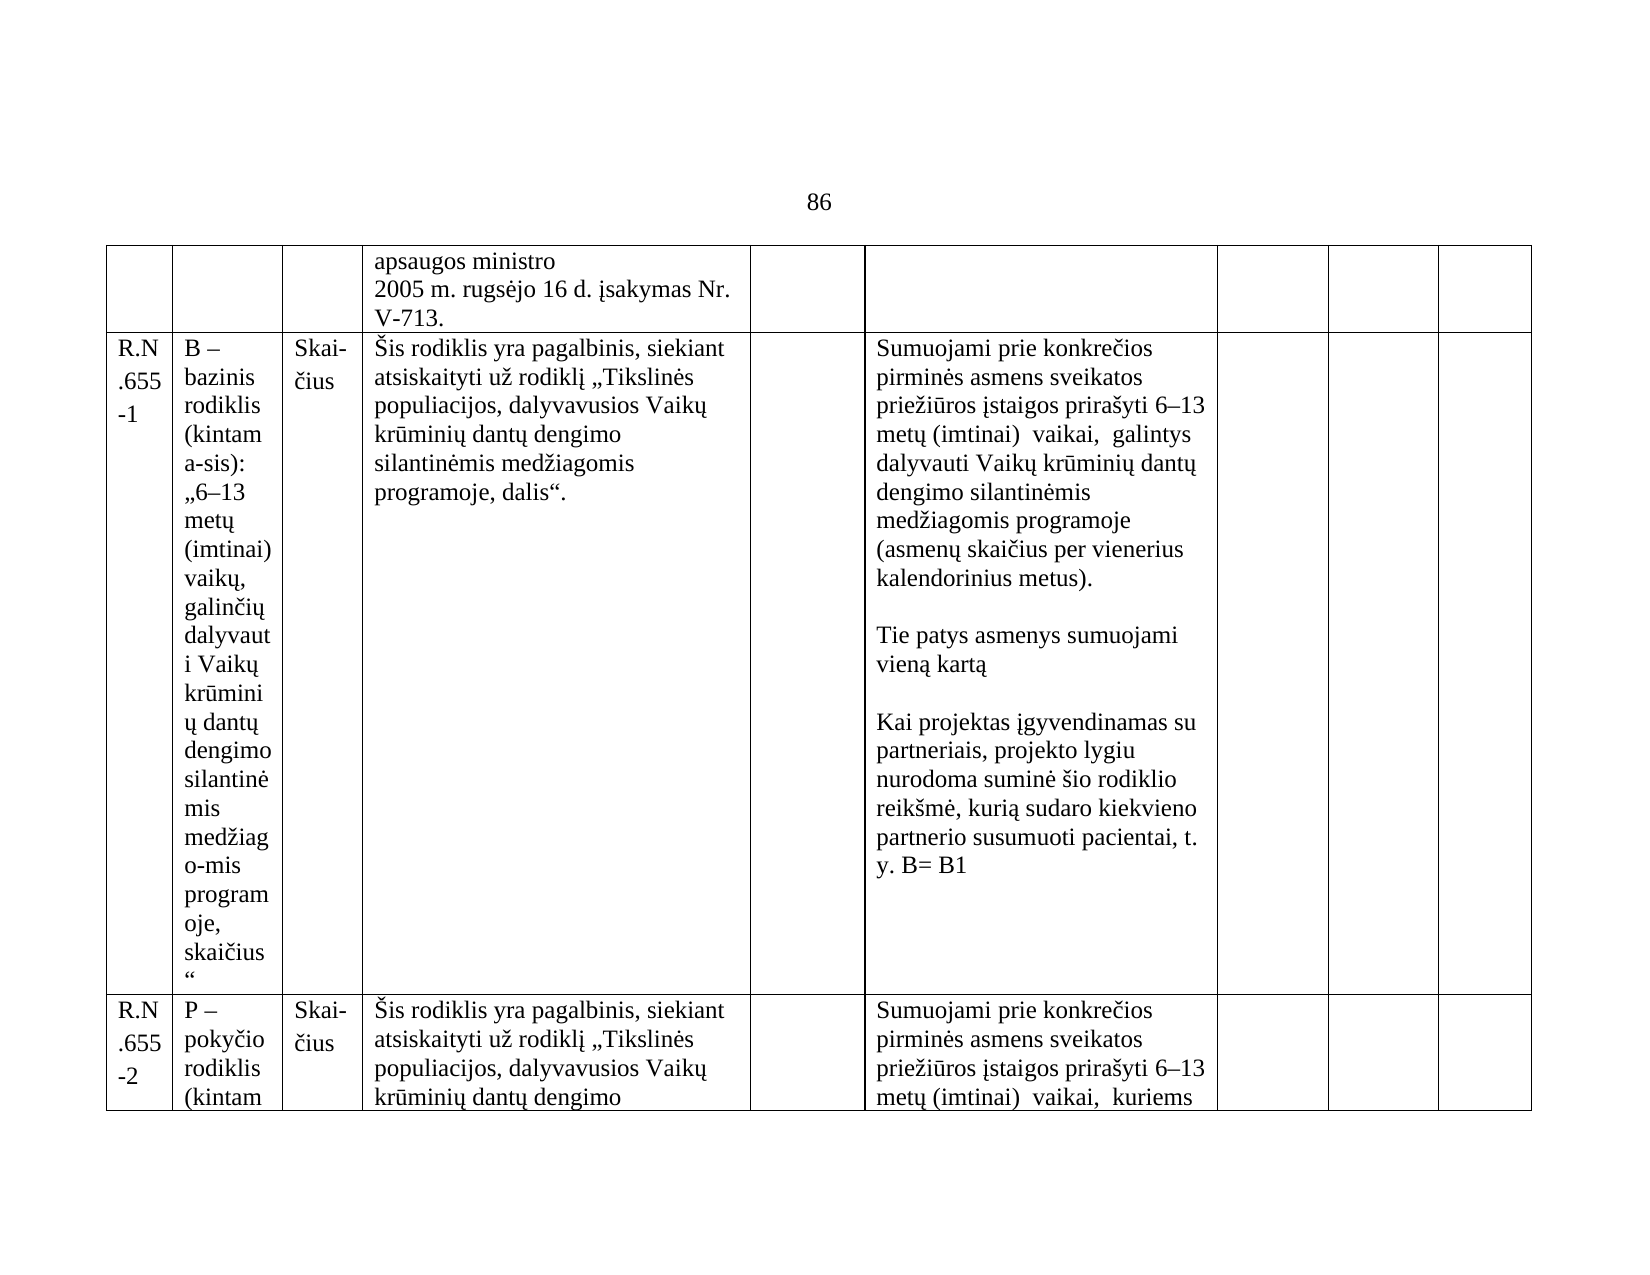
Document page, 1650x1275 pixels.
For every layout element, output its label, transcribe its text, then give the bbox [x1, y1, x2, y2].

table_cell Skai-čius [283, 995, 362, 1110]
table_cell Sumuojami prie konkrečios pirminės asmens sveikatos priežiūros įstaigos prirašyti 6–13 metų (imtinai) vaikai, galintys dalyvauti Vaikų krūminių dantų dengimo silantinėmis medžiagomis programoje (asmenų skaičius per vienerius kalendorinius metus). Tie patys asmenys sumuojami vieną kartą Kai projektas įgyvendinamas su partneriais, projekto lygiu nurodoma suminė šio rodiklio reikšmė, kurią sudaro kiekvieno partnerio susumuoti pacientai, t. y. B= B1 [866, 333, 1217, 994]
table_cell apsaugos ministro 2005 m. rugsėjo 16 d. įsakymas Nr. V-713. [363, 246, 750, 332]
table_cell R.N.655-2 [107, 995, 172, 1110]
table_cell [751, 246, 864, 332]
table_cell Skai-čius [283, 333, 362, 994]
table_cell P – pokyčio rodiklis (kintam [173, 995, 282, 1110]
table_cell [1218, 995, 1328, 1110]
table_cell [751, 995, 864, 1110]
table_cell [1329, 995, 1438, 1110]
table_cell [107, 246, 172, 332]
table_cell B – bazinis rodiklis (kintama-sis): „6–13 metų (imtinai) vaikų, galinčių dalyvauti Vaikų krūminių dantų dengimo silantinėmis medžiago-mis programoje, skaičius“ [173, 333, 282, 994]
table_cell [866, 246, 1217, 332]
table_cell [1329, 333, 1438, 994]
table_cell [1439, 995, 1531, 1110]
table_cell [751, 333, 864, 994]
table_cell [1439, 333, 1531, 994]
table_cell Šis rodiklis yra pagalbinis, siekiant atsiskaityti už rodiklį „Tikslinės populiacijos, dalyvavusios Vaikų krūminių dantų dengimo [363, 995, 750, 1110]
table_cell [1218, 333, 1328, 994]
table_cell [1218, 246, 1328, 332]
table_cell Sumuojami prie konkrečios pirminės asmens sveikatos priežiūros įstaigos prirašyti 6–13 metų (imtinai) vaikai, kuriems [866, 995, 1217, 1110]
table_cell [1329, 246, 1438, 332]
table_cell [173, 246, 282, 332]
table_cell [283, 246, 362, 332]
table_cell [1439, 246, 1531, 332]
table_cell Šis rodiklis yra pagalbinis, siekiant atsiskaityti už rodiklį „Tikslinės populiacijos, dalyvavusios Vaikų krūminių dantų dengimo silantinėmis medžiagomis programoje, dalis“. [363, 333, 750, 994]
table_cell R.N.655-1 [107, 333, 172, 994]
